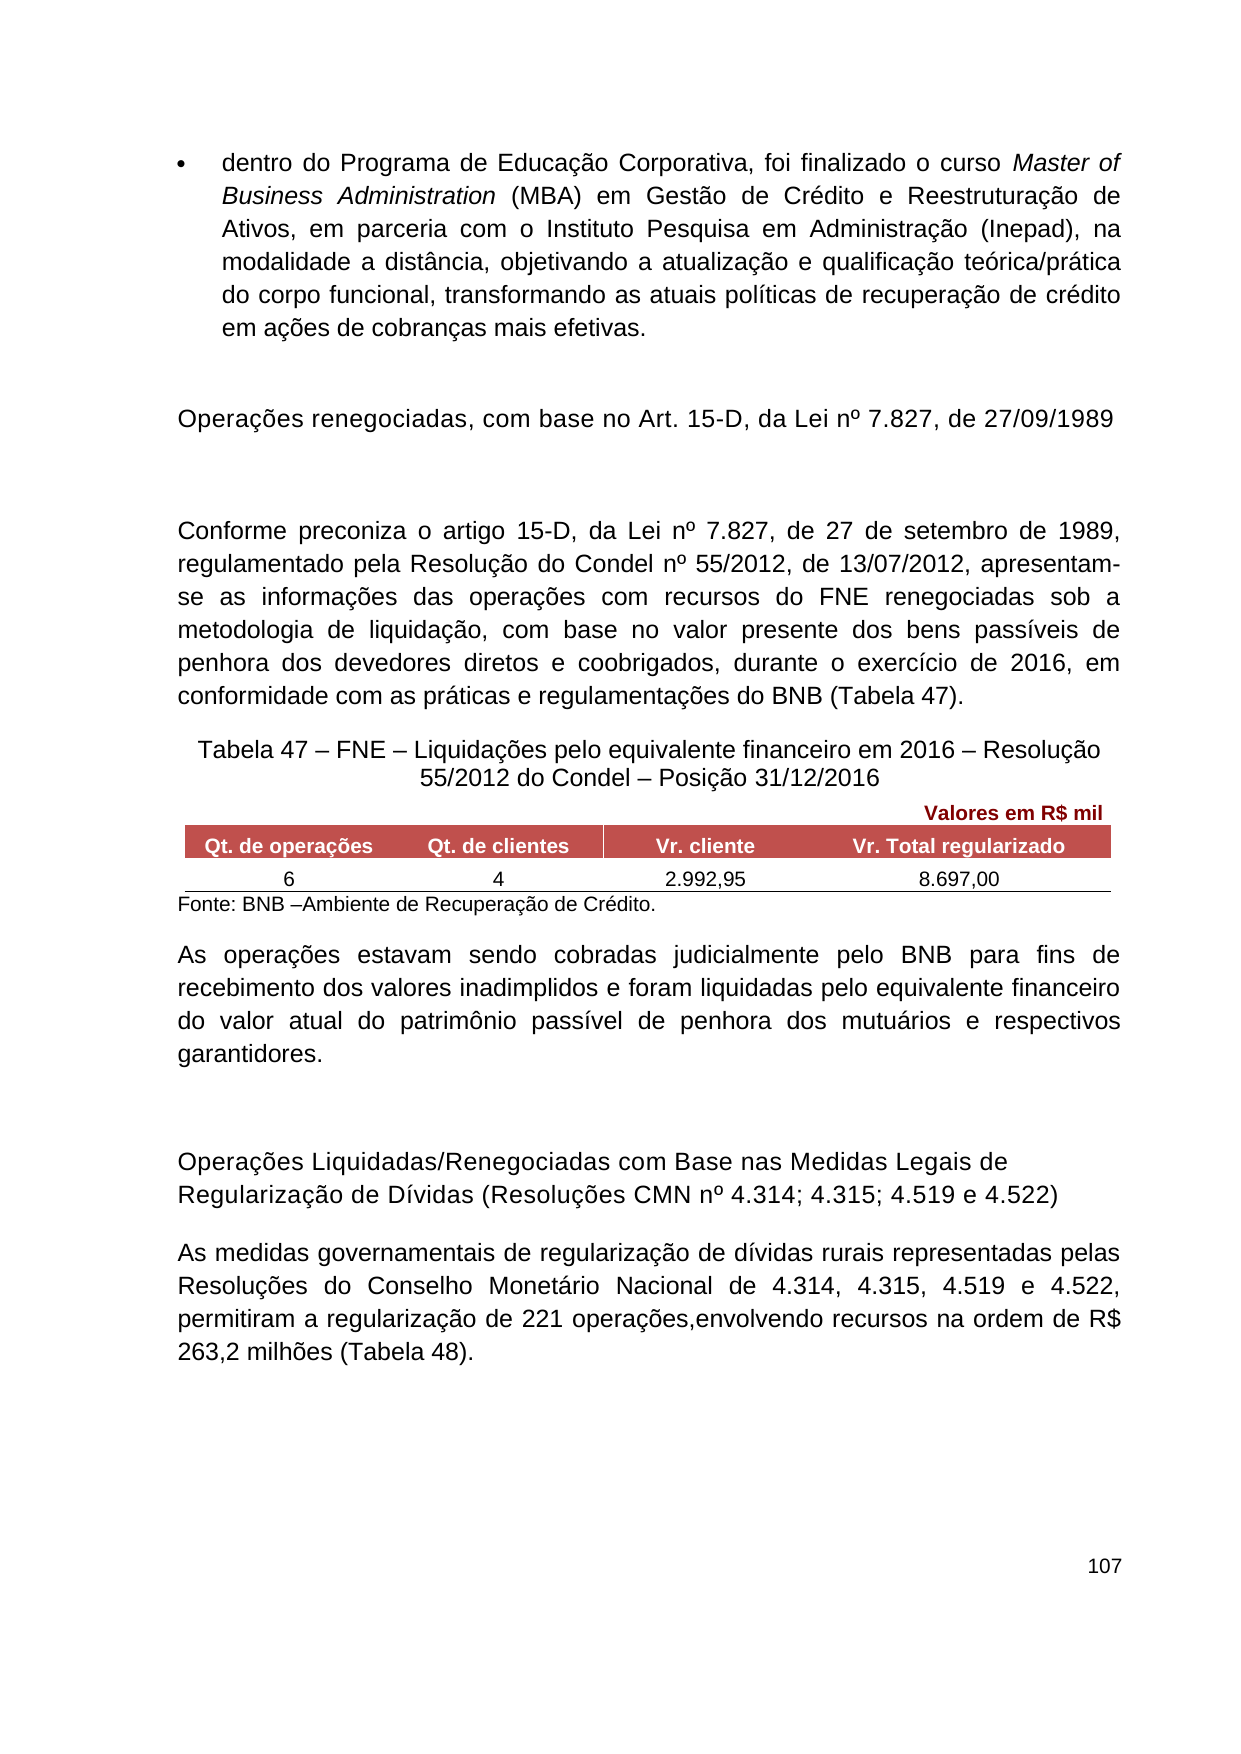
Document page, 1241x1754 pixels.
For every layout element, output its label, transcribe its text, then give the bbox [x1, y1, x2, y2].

subtitle Operações Liquidadas/Renegociadas com Base nas Medidas Legais de Regularização de Dívidas (Resoluções CMN nº 4.314; 4.315; 4.519 e 4.522) [177, 1147, 1122, 1208]
text As medidas governamentais de regularização de dívidas rurais representadas pelas Resoluções do Conselho Monetário Nacional de 4.314, 4.315, 4.519 e 4.522, permitiram a regularização de 221 operações,envolvendo recursos na ordem de R$ 263,2 milhões (Tabela 48). [177, 1238, 1122, 1366]
table_cell Vr. Total regularizado [807, 825, 1111, 858]
table_cell Vr. cliente [604, 825, 807, 858]
table_cell 4 [393, 858, 603, 891]
text Tabela 47 – FNE – Liquidações pelo equivalente financeiro em 2016 – Resolução 55/2012 do Condel – Posição 31/12/2016 [177, 734, 1122, 792]
text Conforme preconiza o artigo 15-D, da Lei nº 7.827, de 27 de setembro de 1989, regulamentado pela Resolução do Condel nº 55/2012, de 13/07/2012, apresentam-se as informações das operações com recursos do FNE renegociadas sob a metodologia de liquidação, com base no valor presente dos bens passíveis de penhora dos devedores diretos e coobrigados, durante o exercício de 2016, em conformidade com as práticas e regulamentações do BNB (Tabela 47). [177, 516, 1122, 709]
table_cell 6 [185, 858, 393, 891]
list dentro do Programa de Educação Corporativa, foi finalizado o curso Master of Business Administration (MBA) em Gestão de Crédito e Reestruturação de Ativos, em parceria com o Instituto Pesquisa em Administração (Inepad), na modalidade a distância, objetivando a atualização e qualificação teórica/prática do corpo funcional, transformando as atuais políticas de recuperação de crédito em ações de cobranças mais efetivas. [177, 148, 1122, 341]
table_cell Qt. de operações [185, 825, 393, 858]
subtitle Operações renegociadas, com base no Art. 15-D, da Lei nº 7.827, de 27/09/1989 [177, 404, 1122, 432]
text Fonte: BNB –Ambiente de Recuperação de Crédito. [177, 892, 1122, 916]
table_cell 2.992,95 [604, 858, 807, 891]
table_cell Qt. de clientes [393, 825, 603, 858]
table_header Valores em R$ mil [185, 792, 1111, 825]
text As operações estavam sendo cobradas judicialmente pelo BNB para fins de recebimento dos valores inadimplidos e foram liquidadas pelo equivalente financeiro do valor atual do patrimônio passível de penhora dos mutuários e respectivos garantidores. [177, 940, 1122, 1068]
table_cell 8.697,00 [807, 858, 1111, 891]
